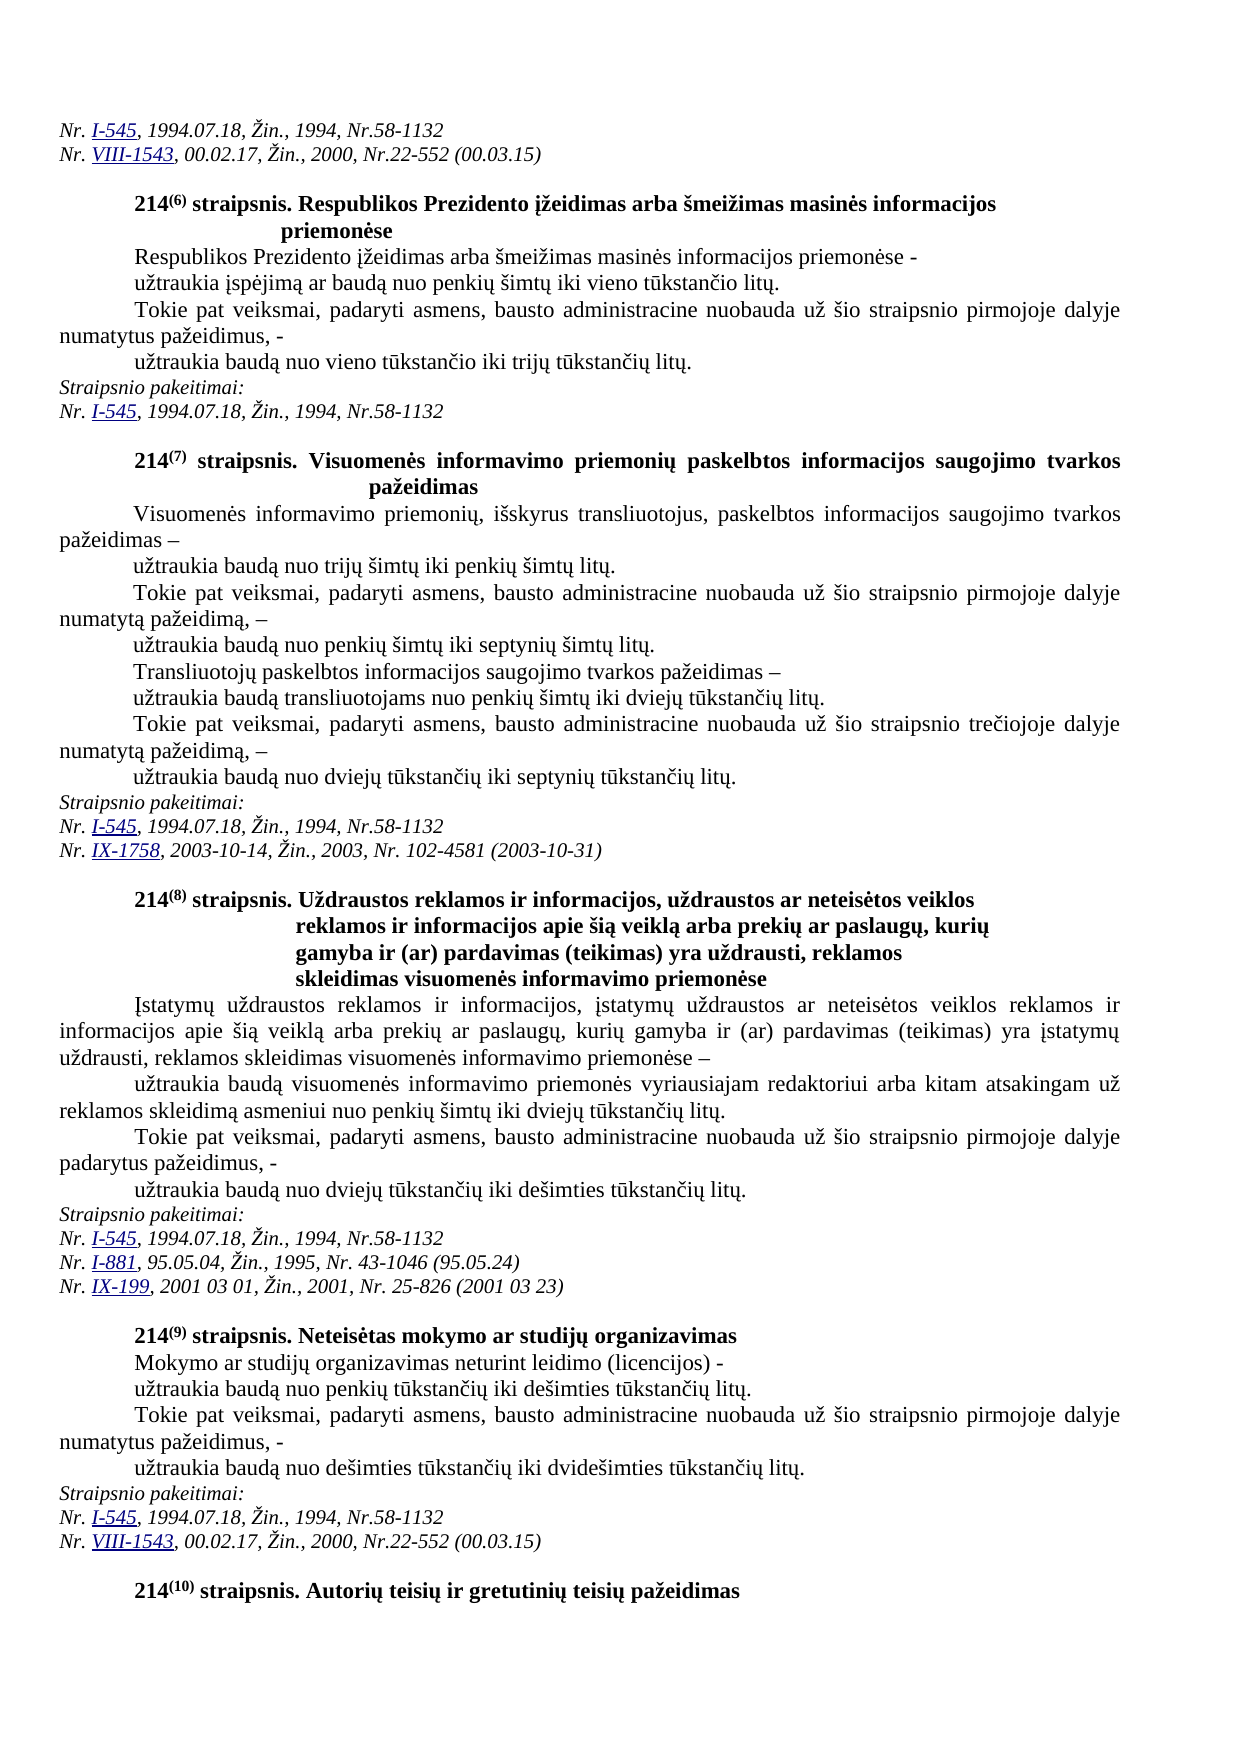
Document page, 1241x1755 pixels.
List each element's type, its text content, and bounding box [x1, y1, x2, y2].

text 214(10) straipsnis. Autorių teisių ir gretutinių teisių pažeidimas [59, 1577, 1122, 1603]
text Straipsnio pakeitimai: [59, 375, 1122, 399]
text priemonėse [59, 217, 1122, 243]
text Respublikos Prezidento įžeidimas arba šmeižimas masinės informacijos priemonėse - [59, 243, 1122, 269]
text užtraukia baudą nuo penkių tūkstančių iki dešimties tūkstančių litų. [59, 1375, 1122, 1401]
text 214(7) straipsnis. Visuomenės informavimo priemonių paskelbtos informacijos saugojimo tvarkos pažeidimas [134, 447, 1122, 500]
text gamyba ir (ar) pardavimas (teikimas) yra uždrausti, reklamos [295, 938, 1122, 965]
text Nr. VIII-1543, 00.02.17, Žin., 2000, Nr.22-552 (00.03.15) [59, 1529, 1122, 1553]
text Straipsnio pakeitimai: [59, 1481, 1122, 1504]
text skleidimas visuomenės informavimo priemonėse [295, 965, 1122, 991]
text Nr. I-545, 1994.07.18, Žin., 1994, Nr.58-1132 [59, 399, 1122, 423]
text Nr. IX-1758, 2003-10-14, Žin., 2003, Nr. 102-4581 (2003-10-31) [59, 838, 1122, 862]
text reklamos ir informacijos apie šią veiklą arba prekių ar paslaugų, kurių [295, 912, 1122, 938]
text užtraukia baudą nuo dešimties tūkstančių iki dvidešimties tūkstančių litų. [59, 1454, 1122, 1481]
text Nr. IX-199, 2001 03 01, Žin., 2001, Nr. 25-826 (2001 03 23) [59, 1274, 1122, 1298]
text Mokymo ar studijų organizavimas neturint leidimo (licencijos) - [59, 1349, 1122, 1375]
text užtraukia baudą nuo trijų šimtų iki penkių šimtų litų. [59, 552, 1122, 579]
text užtraukia baudą visuomenės informavimo priemonės vyriausiajam redaktoriui arba kitam atsakingam už reklamos skleidimą asmeniui nuo penkių šimtų iki dviejų tūkstančių litų. [59, 1070, 1122, 1123]
text Tokie pat veiksmai, padaryti asmens, bausto administracine nuobauda už šio straipsnio pirmojoje dalyje numatytus pažeidimus, - [59, 1401, 1122, 1454]
text Nr. I-881, 95.05.04, Žin., 1995, Nr. 43-1046 (95.05.24) [59, 1250, 1122, 1274]
text užtraukia baudą nuo penkių šimtų iki septynių šimtų litų. [59, 631, 1122, 658]
text užtraukia baudą nuo dviejų tūkstančių iki septynių tūkstančių litų. [59, 763, 1122, 789]
text Tokie pat veiksmai, padaryti asmens, bausto administracine nuobauda už šio straipsnio pirmojoje dalyje padarytus pažeidimus, - [59, 1123, 1122, 1176]
text Tokie pat veiksmai, padaryti asmens, bausto administracine nuobauda už šio straipsnio pirmojoje dalyje numatytus pažeidimus, - [59, 296, 1122, 348]
text Straipsnio pakeitimai: [59, 789, 1122, 814]
text 214(6) straipsnis. Respublikos Prezidento įžeidimas arba šmeižimas masinės informacijos [59, 190, 1122, 217]
text Transliuotojų paskelbtos informacijos saugojimo tvarkos pažeidimas – [59, 658, 1122, 684]
text Nr. I-545, 1994.07.18, Žin., 1994, Nr.58-1132 [59, 1504, 1122, 1529]
text Nr. I-545, 1994.07.18, Žin., 1994, Nr.58-1132 [59, 814, 1122, 838]
text Tokie pat veiksmai, padaryti asmens, bausto administracine nuobauda už šio straipsnio trečiojoje dalyje numatytą pažeidimą, – [59, 711, 1122, 763]
text Visuomenės informavimo priemonių, išskyrus transliuotojus, paskelbtos informacijos saugojimo tvarkos pažeidimas – [59, 500, 1122, 552]
text Tokie pat veiksmai, padaryti asmens, bausto administracine nuobauda už šio straipsnio pirmojoje dalyje numatytą pažeidimą, – [59, 579, 1122, 631]
text užtraukia baudą nuo dviejų tūkstančių iki dešimties tūkstančių litų. [59, 1176, 1122, 1202]
text užtraukia baudą nuo vieno tūkstančio iki trijų tūkstančių litų. [59, 348, 1122, 375]
text 214(8) straipsnis. Uždraustos reklamos ir informacijos, uždraustos ar neteisėtos veiklos [134, 886, 1122, 912]
text Nr. VIII-1543, 00.02.17, Žin., 2000, Nr.22-552 (00.03.15) [59, 142, 1122, 166]
text 214(9) straipsnis. Neteisėtas mokymo ar studijų organizavimas [59, 1322, 1122, 1349]
text Įstatymų uždraustos reklamos ir informacijos, įstatymų uždraustos ar neteisėtos veiklos reklamos ir informacijos apie šią veiklą arba prekių ar paslaugų, kurių gamyba ir (ar) pardavimas (teikimas) yra įstatymų uždrausti, reklamos skleidimas visuomenės informavimo priemonėse – [59, 991, 1122, 1070]
text Nr. I-545, 1994.07.18, Žin., 1994, Nr.58-1132 [59, 1226, 1122, 1250]
text Nr. I-545, 1994.07.18, Žin., 1994, Nr.58-1132 [59, 118, 1122, 142]
text Straipsnio pakeitimai: [59, 1202, 1122, 1226]
text užtraukia įspėjimą ar baudą nuo penkių šimtų iki vieno tūkstančio litų. [59, 269, 1122, 296]
text užtraukia baudą transliuotojams nuo penkių šimtų iki dviejų tūkstančių litų. [59, 684, 1122, 711]
